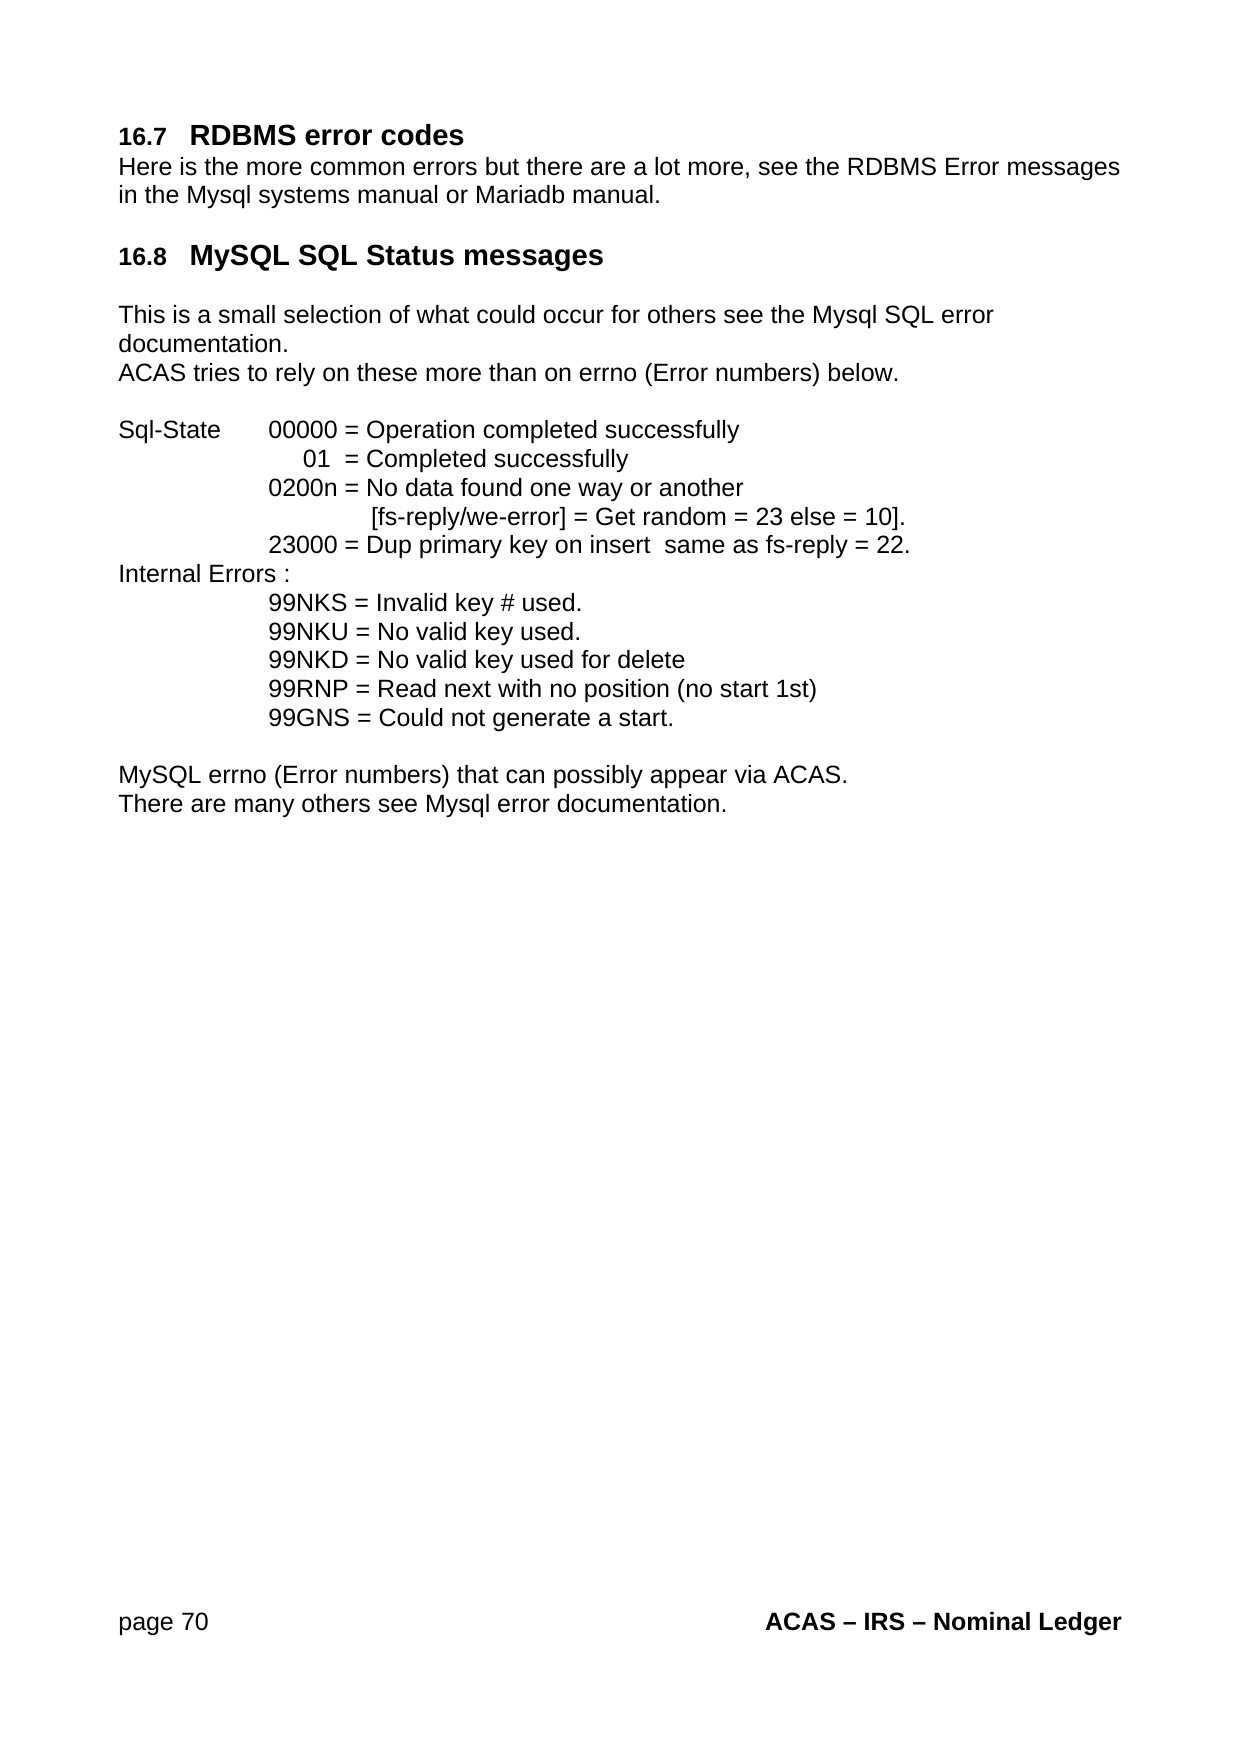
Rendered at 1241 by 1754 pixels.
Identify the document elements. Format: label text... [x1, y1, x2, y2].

text 99NKS = Invalid key # used. [118, 588, 1122, 616]
text MySQL errno (Error numbers) that can possibly appear via ACAS. [118, 760, 1122, 789]
text Internal Errors : [118, 559, 1122, 588]
subtitle RDBMS error codes [118, 118, 1122, 152]
text [fs-reply/we-error] = Get random = 23 else = 10]. [118, 501, 1122, 530]
text 99RNP = Read next with no position (no start 1st) [118, 674, 1122, 703]
text This is a small selection of what could occur for others see the Mysql SQL error documentation. [118, 300, 1122, 358]
text 99GNS = Could not generate a start. [118, 703, 1122, 731]
text ACAS tries to rely on these more than on errno (Error numbers) below. [118, 358, 1122, 386]
subtitle MySQL SQL Status messages [118, 238, 1122, 271]
text 0200n = No data found one way or another [118, 473, 1122, 501]
text 23000 = Dup primary key on insert same as fs-reply = 22. [118, 530, 1122, 559]
text 99NKD = No valid key used for delete [118, 645, 1122, 674]
text There are many others see Mysql error documentation. [118, 789, 1122, 818]
text Here is the more common errors but there are a lot more, see the RDBMS Error messages in the Mysql systems manual or Mariadb manual. [118, 152, 1122, 209]
text 01 = Completed successfully [118, 444, 1122, 473]
text Sql-State 00000 = Operation completed successfully [118, 415, 1122, 444]
text 99NKU = No valid key used. [118, 616, 1122, 645]
